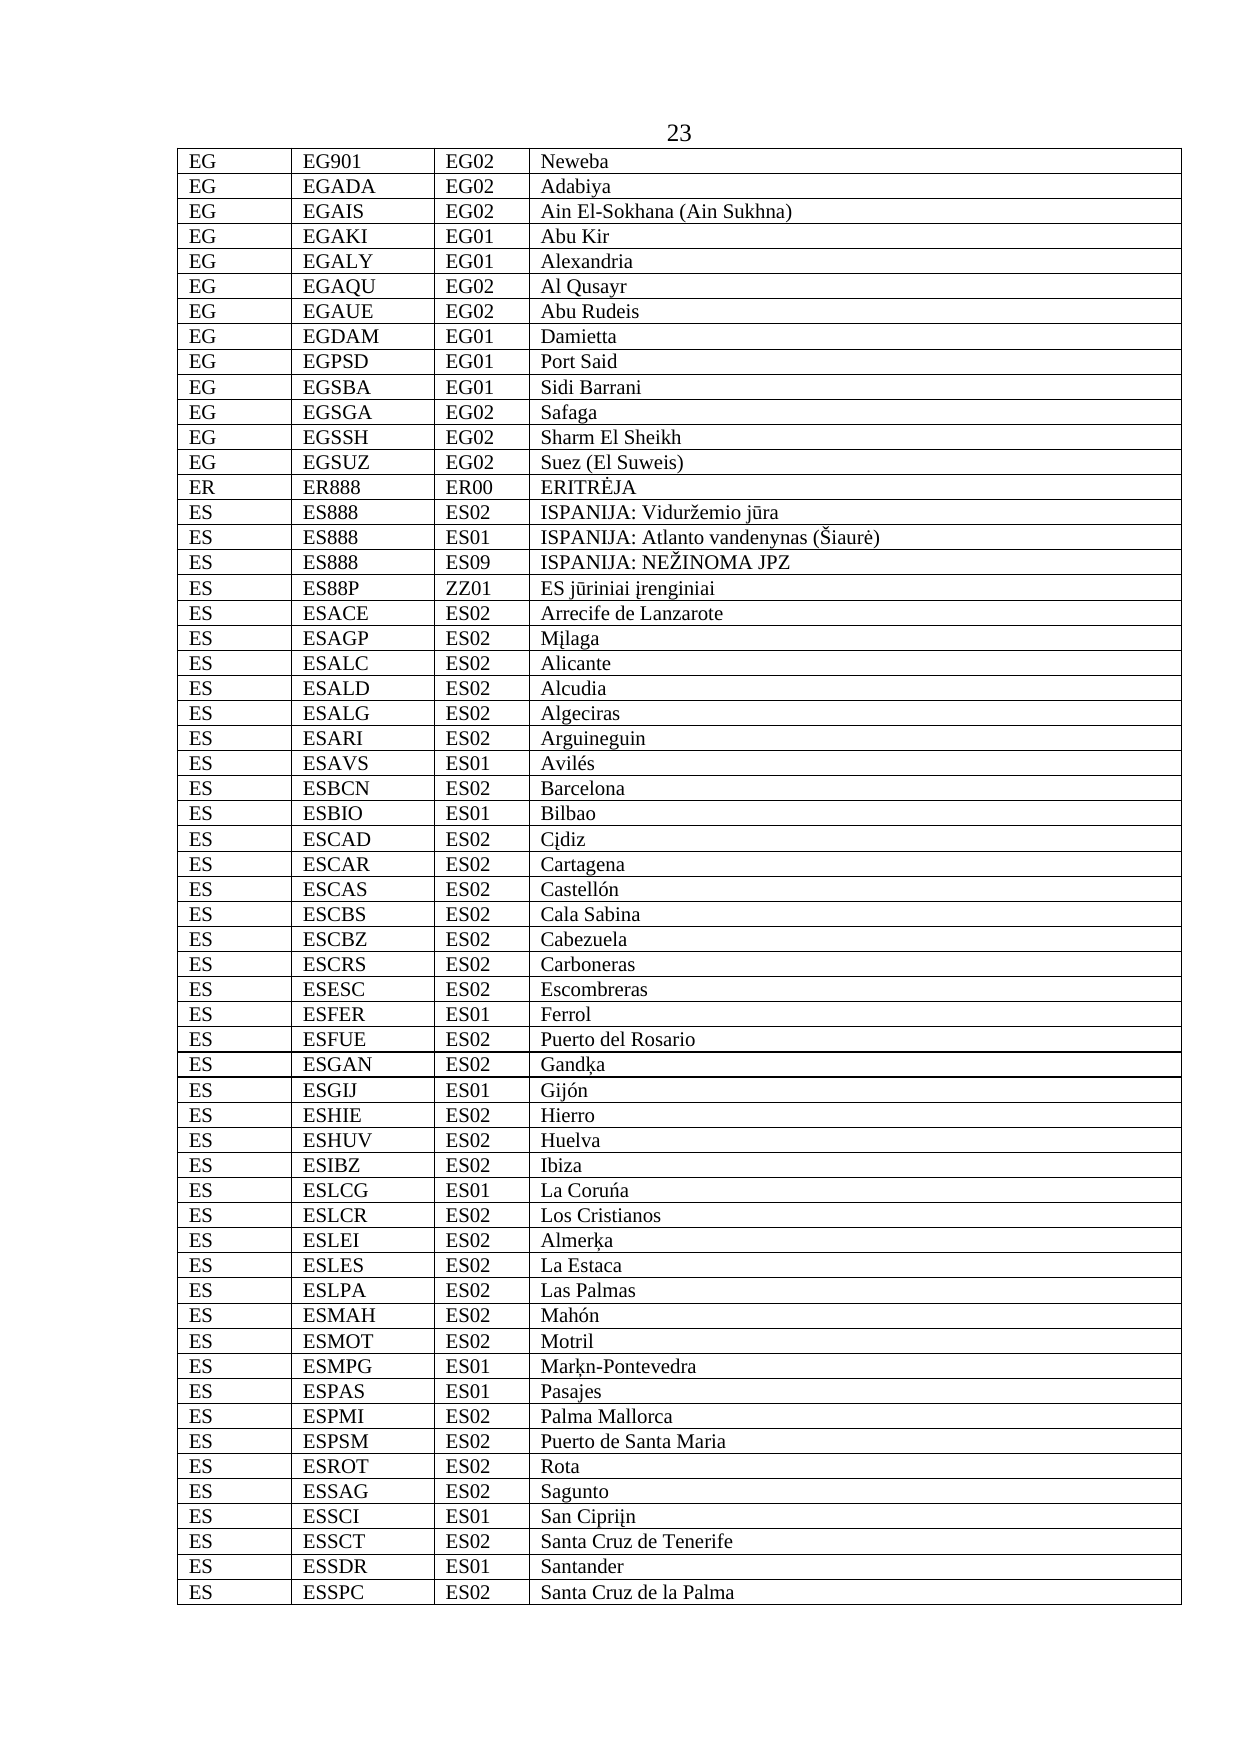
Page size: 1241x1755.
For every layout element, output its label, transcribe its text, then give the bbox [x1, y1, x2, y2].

table_cell ES jūriniai įrenginiai [530, 575, 1181, 599]
table_cell EG01 [435, 324, 529, 348]
table_cell ESSDR [292, 1555, 434, 1578]
table_cell ESLES [292, 1253, 434, 1277]
table_cell EG01 [435, 249, 529, 273]
table_cell Almerķa [530, 1228, 1181, 1252]
table_cell Safaga [530, 400, 1181, 424]
table_cell ER [178, 475, 291, 499]
table_cell Avilés [530, 751, 1181, 775]
table_cell ESARI [292, 726, 434, 750]
table_cell Gandķa [530, 1053, 1181, 1076]
table_cell Pasajes [530, 1379, 1181, 1403]
table_cell ER00 [435, 475, 529, 499]
table_cell ESCAD [292, 826, 434, 851]
table_cell ES01 [435, 801, 529, 825]
table_cell EG [178, 425, 291, 449]
table_cell EG02 [435, 299, 529, 323]
table_cell ESSCT [292, 1529, 434, 1553]
table_cell ESLEI [292, 1228, 434, 1252]
table_cell ESPSM [292, 1429, 434, 1453]
table_cell ESLPA [292, 1278, 434, 1302]
table_cell Puerto de Santa Maria [530, 1429, 1181, 1453]
table_cell ESLCR [292, 1203, 434, 1227]
table_cell ES02 [435, 877, 529, 901]
table_cell ES [178, 1103, 291, 1127]
table_cell ER888 [292, 475, 434, 499]
table_cell Escombreras [530, 977, 1181, 1001]
table_cell ESALG [292, 701, 434, 725]
table_cell Castellón [530, 877, 1181, 901]
table_cell ZZ01 [435, 575, 529, 599]
table_cell ES [178, 575, 291, 599]
table_cell EGSUZ [292, 450, 434, 474]
table_cell ESALC [292, 651, 434, 675]
table_cell ES02 [435, 977, 529, 1001]
table_cell Al Qusayr [530, 274, 1181, 298]
table_cell Mahón [530, 1304, 1181, 1327]
table_cell ES01 [435, 1002, 529, 1026]
table_cell EG [178, 149, 291, 173]
table_cell ES02 [435, 1228, 529, 1252]
table_cell ES01 [435, 1379, 529, 1403]
table_cell ES [178, 1128, 291, 1152]
table_cell Damietta [530, 324, 1181, 348]
table_cell ES [178, 701, 291, 725]
table_cell Cįdiz [530, 826, 1181, 851]
table_cell ESAVS [292, 751, 434, 775]
table_cell Gijón [530, 1078, 1181, 1102]
table_cell EG02 [435, 149, 529, 173]
table_cell Marķn-Pontevedra [530, 1354, 1181, 1378]
table_cell ES02 [435, 1304, 529, 1327]
table_cell ES888 [292, 500, 434, 524]
table_cell EG02 [435, 199, 529, 223]
table_cell EG [178, 375, 291, 399]
table_cell ES [178, 1078, 291, 1102]
table_cell ESFER [292, 1002, 434, 1026]
table_cell Las Palmas [530, 1278, 1181, 1302]
table_cell ESMOT [292, 1329, 434, 1353]
table_cell Huelva [530, 1128, 1181, 1152]
table_cell Sharm El Sheikh [530, 425, 1181, 449]
table_cell ESCRS [292, 952, 434, 976]
table_cell ES [178, 676, 291, 700]
table_cell EGAIS [292, 199, 434, 223]
table_cell ES [178, 1053, 291, 1076]
table_cell Cabezuela [530, 927, 1181, 951]
table_cell ES02 [435, 776, 529, 800]
table_cell ES02 [435, 1203, 529, 1227]
table_cell EG01 [435, 375, 529, 399]
table_cell Motril [530, 1329, 1181, 1353]
table_cell ESSCI [292, 1504, 434, 1528]
table_cell ESESC [292, 977, 434, 1001]
table_cell Santa Cruz de Tenerife [530, 1529, 1181, 1553]
table_cell Palma Mallorca [530, 1404, 1181, 1428]
table_cell ES02 [435, 1479, 529, 1503]
table_cell ES [178, 1278, 291, 1302]
table_cell EG [178, 350, 291, 373]
table_cell ES02 [435, 500, 529, 524]
table_cell ES [178, 1178, 291, 1202]
table_cell Carboneras [530, 952, 1181, 976]
table_cell ES [178, 1479, 291, 1503]
table_cell EGALY [292, 249, 434, 273]
table_cell ESLCG [292, 1178, 434, 1202]
table_cell EGAQU [292, 274, 434, 298]
table_cell ES [178, 1203, 291, 1227]
table_cell San Cipriįn [530, 1504, 1181, 1528]
table_cell ES [178, 1580, 291, 1604]
table_cell ESMAH [292, 1304, 434, 1327]
table_cell ES [178, 726, 291, 750]
table_cell ESHUV [292, 1128, 434, 1152]
table_cell ES [178, 525, 291, 549]
table_cell ES [178, 651, 291, 675]
table_cell ES09 [435, 550, 529, 574]
table_cell ISPANIJA: Viduržemio jūra [530, 500, 1181, 524]
table_cell Alexandria [530, 249, 1181, 273]
table_cell ESBIO [292, 801, 434, 825]
table_cell EG [178, 450, 291, 474]
table_cell EGSSH [292, 425, 434, 449]
table_cell EGSGA [292, 400, 434, 424]
table_cell ES02 [435, 1053, 529, 1076]
table_cell ES02 [435, 676, 529, 700]
table_cell Abu Kir [530, 224, 1181, 248]
table_cell ESFUE [292, 1027, 434, 1051]
table_cell Barcelona [530, 776, 1181, 800]
table_cell ES02 [435, 1103, 529, 1127]
table_cell Bilbao [530, 801, 1181, 825]
table_cell ES01 [435, 1504, 529, 1528]
table_cell ES [178, 852, 291, 876]
table_cell ES02 [435, 852, 529, 876]
table_cell ES02 [435, 651, 529, 675]
table_cell ES02 [435, 626, 529, 650]
table_cell EGAUE [292, 299, 434, 323]
table_cell ES02 [435, 1529, 529, 1553]
table_cell ESCAS [292, 877, 434, 901]
table_cell EGDAM [292, 324, 434, 348]
table_cell Sidi Barrani [530, 375, 1181, 399]
table_cell EG01 [435, 350, 529, 373]
table_cell Alcudia [530, 676, 1181, 700]
table_cell ES02 [435, 1253, 529, 1277]
table_cell Rota [530, 1454, 1181, 1478]
table_cell ES [178, 952, 291, 976]
table_cell ERITRĖJA [530, 475, 1181, 499]
table_cell ISPANIJA: Atlanto vandenynas (Šiaurė) [530, 525, 1181, 549]
table_cell ES [178, 550, 291, 574]
table_cell Alicante [530, 651, 1181, 675]
table_cell ES02 [435, 1027, 529, 1051]
table_cell Abu Rudeis [530, 299, 1181, 323]
table_cell EGPSD [292, 350, 434, 373]
table_cell ESPMI [292, 1404, 434, 1428]
table_cell ES02 [435, 701, 529, 725]
table_cell ESALD [292, 676, 434, 700]
table_cell Santa Cruz de la Palma [530, 1580, 1181, 1604]
table_cell ES88P [292, 575, 434, 599]
table_cell ES02 [435, 1329, 529, 1353]
table_cell EG [178, 400, 291, 424]
table_cell Ain El-Sokhana (Ain Sukhna) [530, 199, 1181, 223]
table_cell ES [178, 626, 291, 650]
table_cell ES02 [435, 1429, 529, 1453]
table_cell EG [178, 224, 291, 248]
table_cell ES01 [435, 1354, 529, 1378]
table_cell Santander [530, 1555, 1181, 1578]
table_cell EG [178, 274, 291, 298]
table_cell EG [178, 299, 291, 323]
table_cell ES [178, 1404, 291, 1428]
table_cell ESMPG [292, 1354, 434, 1378]
table_cell ES [178, 1504, 291, 1528]
table_cell ESCBS [292, 902, 434, 926]
table_cell ES02 [435, 902, 529, 926]
table_cell ES02 [435, 927, 529, 951]
table_cell Neweba [530, 149, 1181, 173]
table_cell ESSPC [292, 1580, 434, 1604]
table_cell ES [178, 1027, 291, 1051]
table_cell Ibiza [530, 1153, 1181, 1177]
table_cell ES01 [435, 525, 529, 549]
table_cell ESCBZ [292, 927, 434, 951]
table_cell EG [178, 324, 291, 348]
table_cell ES888 [292, 525, 434, 549]
table_cell ES [178, 1253, 291, 1277]
table_cell ES02 [435, 1454, 529, 1478]
table_cell ESPAS [292, 1379, 434, 1403]
table_cell ES02 [435, 726, 529, 750]
table_cell ES [178, 826, 291, 851]
table_cell ES01 [435, 1555, 529, 1578]
table_cell EG02 [435, 450, 529, 474]
table_cell EG02 [435, 174, 529, 198]
table_cell ES [178, 1304, 291, 1327]
table_cell ES01 [435, 1178, 529, 1202]
table_cell ESAGP [292, 626, 434, 650]
table_cell ESACE [292, 601, 434, 624]
table_cell La Coruńa [530, 1178, 1181, 1202]
table_cell Los Cristianos [530, 1203, 1181, 1227]
table_cell Mįlaga [530, 626, 1181, 650]
table_cell EG01 [435, 224, 529, 248]
table_cell Ferrol [530, 1002, 1181, 1026]
table_cell ESHIE [292, 1103, 434, 1127]
table_cell Sagunto [530, 1479, 1181, 1503]
table_cell EGADA [292, 174, 434, 198]
table_cell EG02 [435, 400, 529, 424]
table_cell ES [178, 902, 291, 926]
table_cell La Estaca [530, 1253, 1181, 1277]
table_cell EG [178, 199, 291, 223]
table_cell Algeciras [530, 701, 1181, 725]
table_cell ES02 [435, 1580, 529, 1604]
table_cell Adabiya [530, 174, 1181, 198]
table_cell ES [178, 877, 291, 901]
table_cell Hierro [530, 1103, 1181, 1127]
table_cell ESSAG [292, 1479, 434, 1503]
table_cell Suez (El Suweis) [530, 450, 1181, 474]
table_cell ESGIJ [292, 1078, 434, 1102]
table_cell ES02 [435, 826, 529, 851]
table_cell ESBCN [292, 776, 434, 800]
table_cell EG [178, 174, 291, 198]
table_cell ES [178, 1354, 291, 1378]
table_cell EGSBA [292, 375, 434, 399]
table_cell ES [178, 801, 291, 825]
table_cell ES [178, 1429, 291, 1453]
table_cell ES02 [435, 601, 529, 624]
table_cell ES [178, 927, 291, 951]
table_cell ES [178, 1529, 291, 1553]
table_cell ESIBZ [292, 1153, 434, 1177]
table_cell ES [178, 977, 291, 1001]
table_cell ES01 [435, 751, 529, 775]
table_cell ES [178, 601, 291, 624]
table_cell ES [178, 1002, 291, 1026]
table_cell ES02 [435, 1404, 529, 1428]
table_cell Port Said [530, 350, 1181, 373]
table_cell EG02 [435, 425, 529, 449]
table_cell ES [178, 776, 291, 800]
table_cell ES888 [292, 550, 434, 574]
table_cell ES [178, 500, 291, 524]
table_cell ESCAR [292, 852, 434, 876]
table_cell ES02 [435, 1153, 529, 1177]
table_cell ES02 [435, 1128, 529, 1152]
table_cell Puerto del Rosario [530, 1027, 1181, 1051]
table_cell Arrecife de Lanzarote [530, 601, 1181, 624]
table_cell Arguineguin [530, 726, 1181, 750]
table_cell EGAKI [292, 224, 434, 248]
table_cell ES01 [435, 1078, 529, 1102]
table_cell ES [178, 1228, 291, 1252]
table_cell ES02 [435, 952, 529, 976]
table_cell ES02 [435, 1278, 529, 1302]
table_cell ES [178, 751, 291, 775]
table_cell ES [178, 1329, 291, 1353]
table_cell ESROT [292, 1454, 434, 1478]
table_cell ES [178, 1379, 291, 1403]
table_cell Cartagena [530, 852, 1181, 876]
table_cell ES [178, 1555, 291, 1578]
table_cell EG901 [292, 149, 434, 173]
table_cell ISPANIJA: NEŽINOMA JPZ [530, 550, 1181, 574]
table_cell Cala Sabina [530, 902, 1181, 926]
table_cell ES [178, 1454, 291, 1478]
table_cell EG02 [435, 274, 529, 298]
table_cell EG [178, 249, 291, 273]
table_cell ES [178, 1153, 291, 1177]
table_cell ESGAN [292, 1053, 434, 1076]
